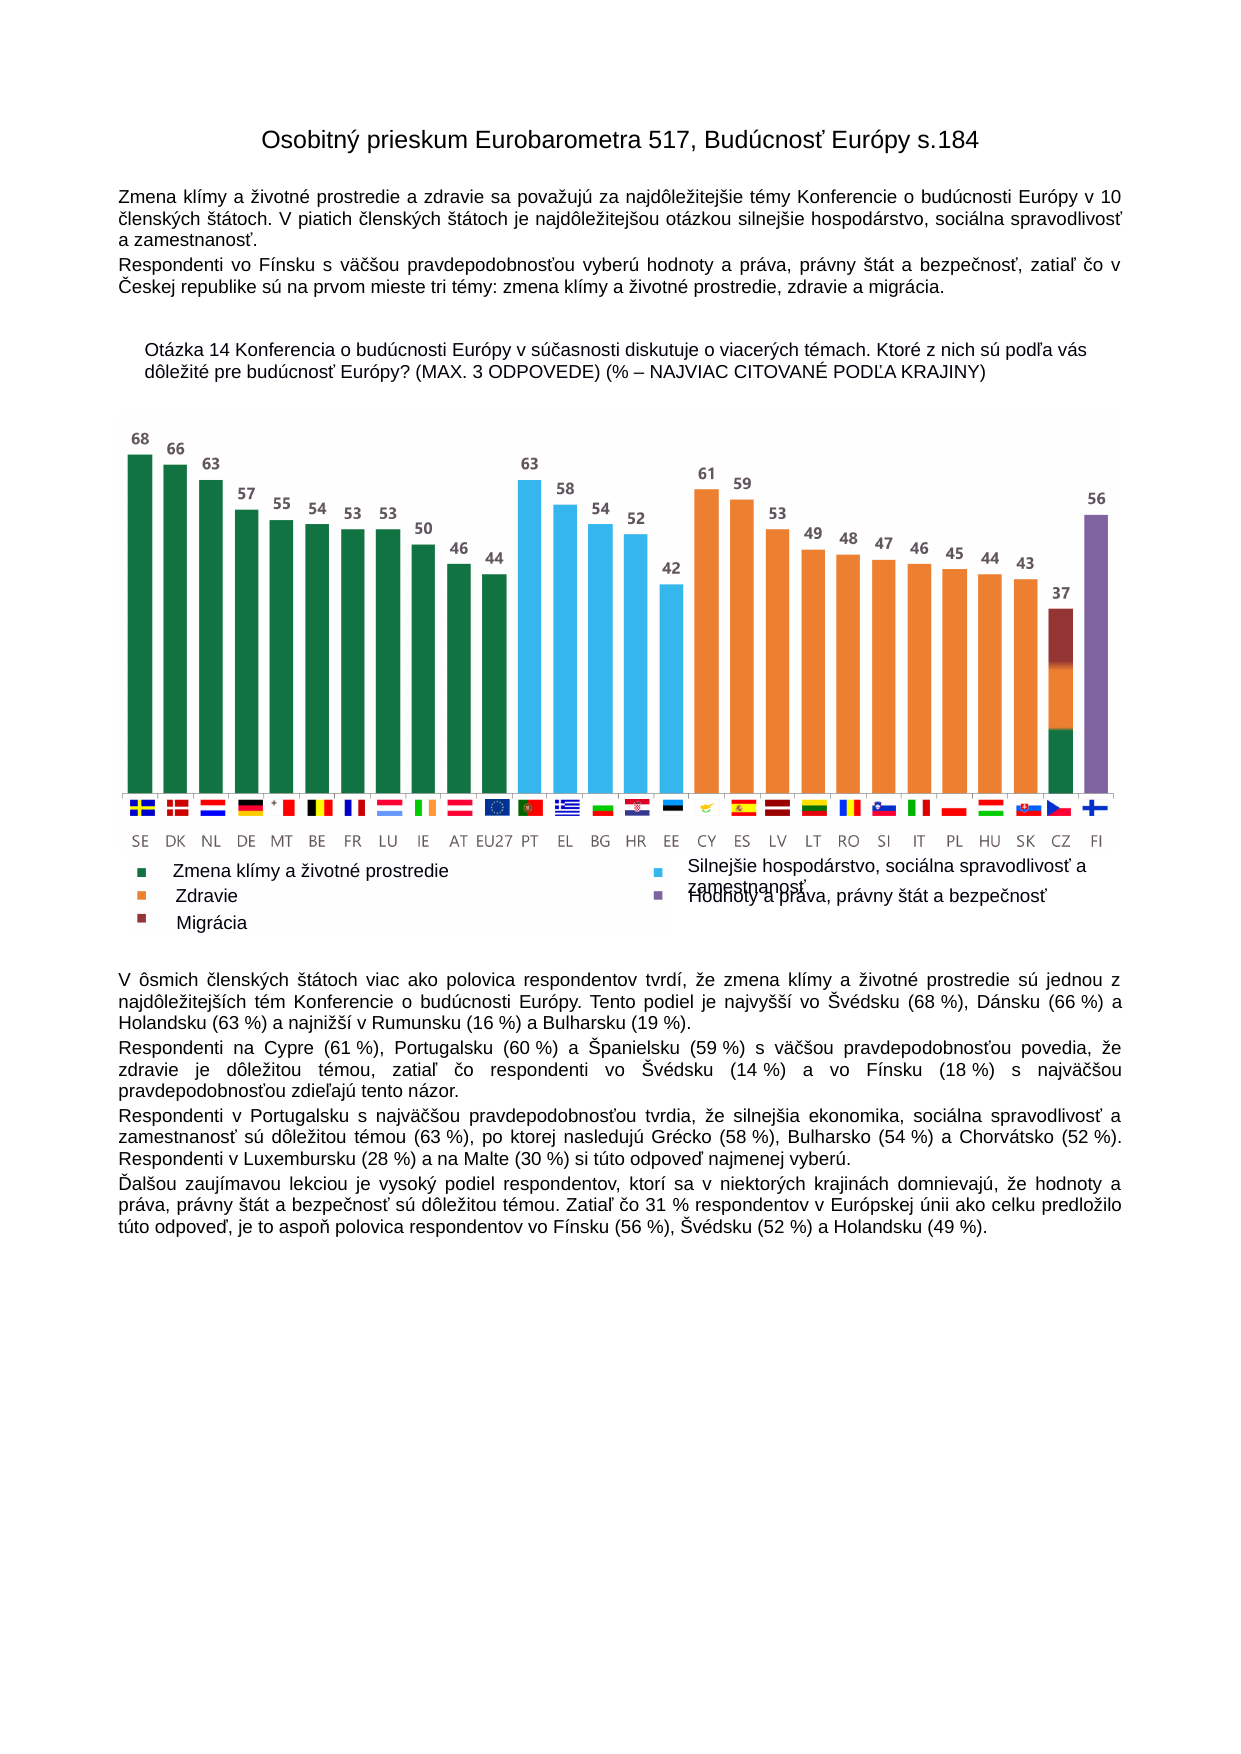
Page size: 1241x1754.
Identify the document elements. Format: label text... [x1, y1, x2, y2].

text Respondenti na Cypre (61 %), Portugalsku (60 %) a Španielsku (59 %) s väčšou pravdepodobnosťou povedia, že zdravie je dôležitou témou, zatiaľ čo respondenti vo Švédsku (14 %) a vo Fínsku (18 %) s najväčšou pravdepodobnosťou zdieľajú tento názor. [118, 1037, 1122, 1102]
text V ôsmich členských štátoch viac ako polovica respondentov tvrdí, že zmena klímy a životné prostredie sú jednou z najdôležitejších tém Konferencie o budúcnosti Európy. Tento podiel je najvyšší vo Švédsku (68 %), Dánsku (66 %) a Holandsku (63 %) a najnižší v Rumunsku (16 %) a Bulharsku (19 %). [118, 969, 1122, 1034]
picture [130, 856, 666, 934]
text Ďalšou zaujímavou lekciou je vysoký podiel respondentov, ktorí sa v niektorých krajinách domnievajú, že hodnoty a práva, právny štát a bezpečnosť sú dôležitou témou. Zatiaľ čo 31 % respondentov v Európskej únii ako celku predložilo túto odpoveď, je to aspoň polovica respondentov vo Fínsku (56 %), Švédsku (52 %) a Holandsku (49 %). [118, 1173, 1122, 1237]
text Respondenti vo Fínsku s väčšou pravdepodobnosťou vyberú hodnoty a práva, právny štát a bezpečnosť, zatiaľ čo v Českej republike sú na prvom mieste tri témy: zmena klímy a životné prostredie, zdravie a migrácia. [118, 254, 1122, 297]
picture [118, 411, 1116, 850]
text Zmena klímy a životné prostredie a zdravie sa považujú za najdôležitejšie témy Konferencie o budúcnosti Európy v 10 členských štátoch. V piatich členských štátoch je najdôležitejšou otázkou silnejšie hospodárstvo, sociálna spravodlivosť a zamestnanosť. [118, 186, 1122, 251]
text Respondenti v Portugalsku s najväčšou pravdepodobnosťou tvrdia, že silnejšia ekonomika, sociálna spravodlivosť a zamestnanosť sú dôležitou témou (63 %), po ktorej nasledujú Grécko (58 %), Bulharsko (54 %) a Chorvátsko (52 %). Respondenti v Luxembursku (28 %) a na Malte (30 %) si túto odpoveď najmenej vyberú. [118, 1105, 1122, 1169]
